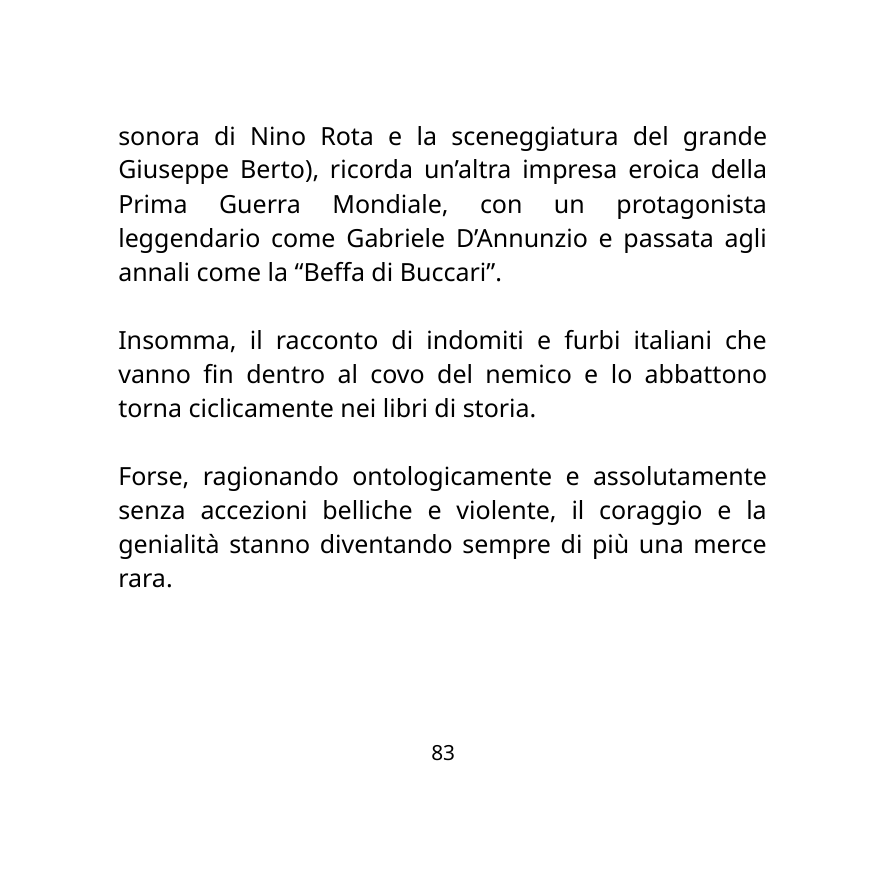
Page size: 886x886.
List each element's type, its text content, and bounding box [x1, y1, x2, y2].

text sonora di Nino Rota e la sceneggiatura del grande Giuseppe Berto), ricorda un’altra impresa eroica della Prima Guerra Mondiale, con un protagonista leggendario come Gabriele D’Annunzio e passata agli annali come la “Beffa di Buccari”. [118, 118, 768, 288]
text Forse, ragionando ontologicamente e assolutamente senza accezioni belliche e violente, il coraggio e la genialità stanno diventando sempre di più una merce rara. [118, 459, 768, 595]
text Insomma, il racconto di indomiti e furbi italiani che vanno fin dentro al covo del nemico e lo abbattono torna ciclicamente nei libri di storia. [118, 322, 768, 425]
